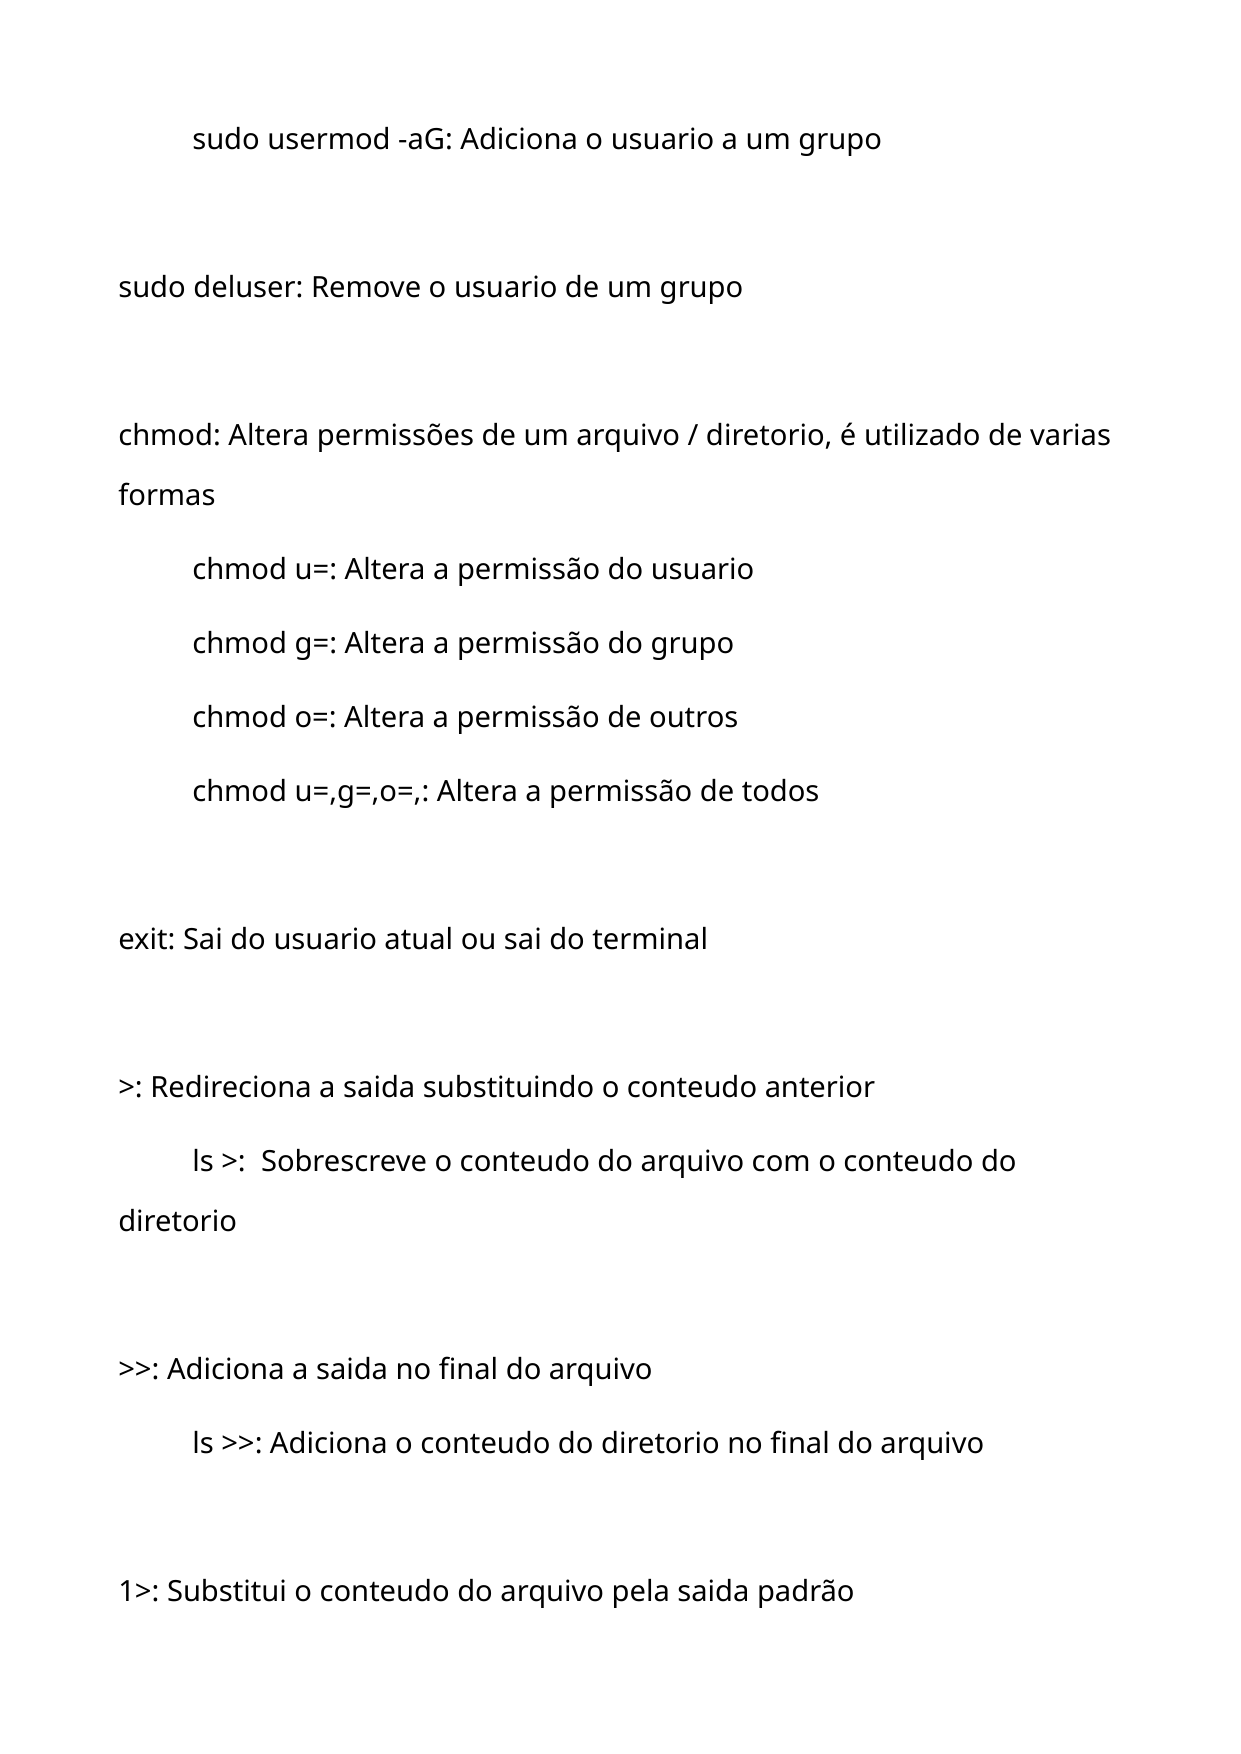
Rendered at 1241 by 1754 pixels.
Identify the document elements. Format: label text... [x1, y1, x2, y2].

text ls >: Sobrescreve o conteudo do arquivo com o conteudo do diretorio [118, 1140, 1122, 1239]
text sudo usermod -aG: Adiciona o usuario a um grupo [118, 118, 1122, 158]
text >: Redireciona a saida substituindo o conteudo anterior [118, 1066, 1122, 1106]
text chmod g=: Altera a permissão do grupo [118, 622, 1122, 662]
text ls >>: Adiciona o conteudo do diretorio no final do arquivo [118, 1422, 1122, 1462]
text sudo deluser: Remove o usuario de um grupo [118, 266, 1122, 306]
text chmod: Altera permissões de um arquivo / diretorio, é utilizado de varias formas [118, 414, 1122, 513]
text exit: Sai do usuario atual ou sai do terminal [118, 918, 1122, 958]
text chmod o=: Altera a permissão de outros [118, 696, 1122, 736]
text chmod u=,g=,o=,: Altera a permissão de todos [118, 770, 1122, 810]
text 1>: Substitui o conteudo do arquivo pela saida padrão [118, 1570, 1122, 1610]
text >>: Adiciona a saida no final do arquivo [118, 1348, 1122, 1388]
text chmod u=: Altera a permissão do usuario [118, 548, 1122, 588]
